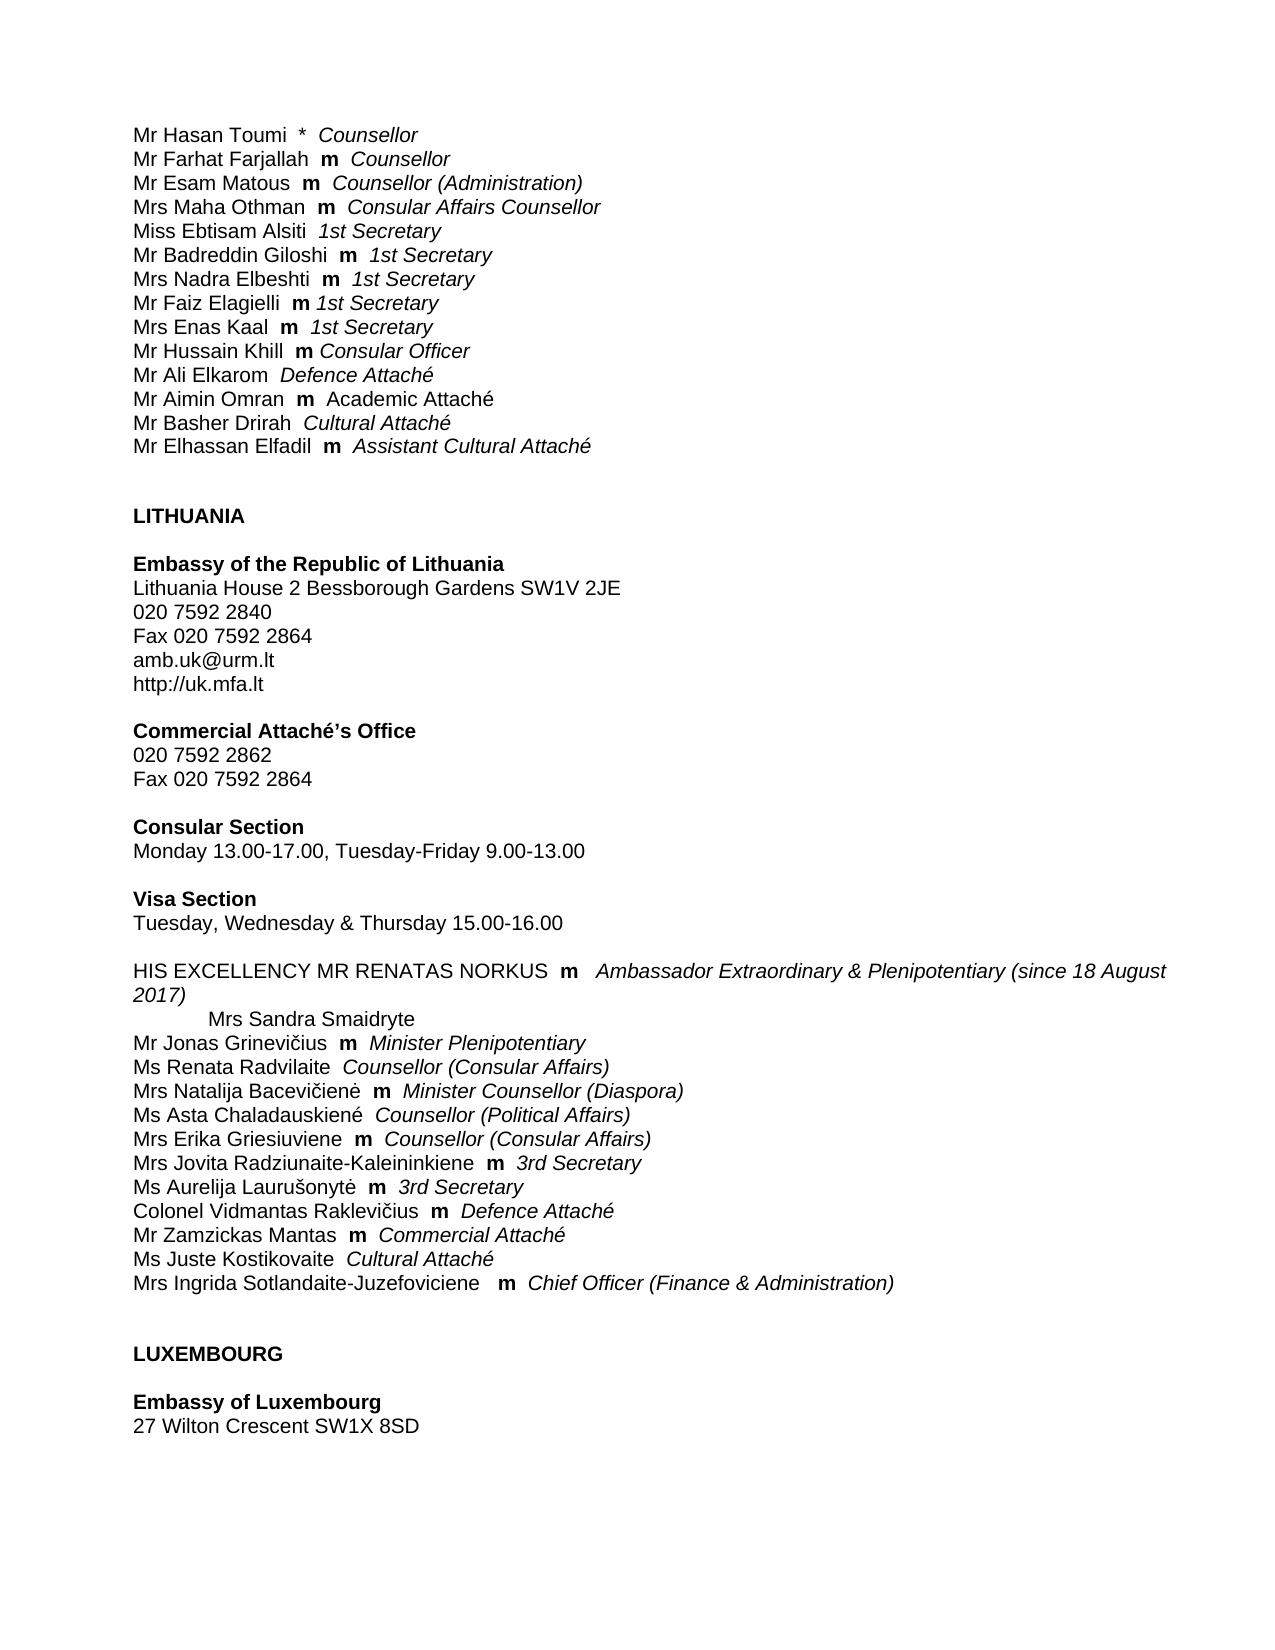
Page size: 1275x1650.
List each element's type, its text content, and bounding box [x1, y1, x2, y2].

text Ms Juste Kostikovaite Cultural Attaché [133, 1246, 1181, 1270]
text Mr Elhassan Elfadil m Assistant Cultural Attaché [133, 434, 1181, 458]
text Consular Section [133, 815, 1181, 839]
text Mrs Ingrida Sotlandaite-Juzefoviciene m Chief Officer (Finance & Administration) [133, 1270, 1181, 1294]
text Commercial Attaché’s Office [133, 719, 1181, 743]
text HIS EXCELLENCY MR RENATAS NORKUS m Ambassador Extraordinary & Plenipotentiary (since 18 August 2017) [133, 959, 1181, 1007]
text Fax 020 7592 2864 [133, 767, 1181, 791]
text Mr Basher Drirah Cultural Attaché [133, 410, 1181, 434]
text Mr Badreddin Giloshi m 1st Secretary [133, 243, 1181, 267]
text Ms Aurelija Laurušonytė m 3rd Secretary [133, 1174, 1181, 1198]
text Mr Hasan Toumi * Counsellor [133, 123, 1181, 147]
text Mrs Sandra Smaidryte [133, 1007, 1181, 1031]
text Mr Aimin Omran m Academic Attaché [133, 386, 1181, 410]
text Mr Hussain Khill m Consular Officer [133, 338, 1181, 362]
text Mr Faiz Elagielli m 1st Secretary [133, 291, 1181, 314]
text Mr Jonas Grinevičius m Minister Plenipotentiary [133, 1031, 1181, 1055]
text Mrs Nadra Elbeshti m 1st Secretary [133, 267, 1181, 291]
text Mrs Maha Othman m Consular Affairs Counsellor [133, 195, 1181, 219]
text Lithuania House 2 Bessborough Gardens SW1V 2JE [133, 576, 1181, 599]
text Mr Zamzickas Mantas m Commercial Attaché [133, 1222, 1181, 1246]
text Embassy of Luxembourg [133, 1390, 1181, 1414]
text Mr Ali Elkarom Defence Attaché [133, 362, 1181, 386]
text 020 7592 2840 [133, 599, 1181, 623]
text Mrs Jovita Radziunaite-Kaleininkiene m 3rd Secretary [133, 1151, 1181, 1174]
text Miss Ebtisam Alsiti 1st Secretary [133, 219, 1181, 243]
text Ms Asta Chaladauskiené Counsellor (Political Affairs) [133, 1103, 1181, 1127]
text Mr Farhat Farjallah m Counsellor [133, 147, 1181, 171]
text Mr Esam Matous m Counsellor (Administration) [133, 171, 1181, 195]
text 020 7592 2862 [133, 743, 1181, 767]
text Embassy of the Republic of Lithuania [133, 552, 1181, 576]
text Mrs Erika Griesiuviene m Counsellor (Consular Affairs) [133, 1127, 1181, 1151]
text 27 Wilton Crescent SW1X 8SD [133, 1414, 1181, 1438]
text LUXEMBOURG [133, 1342, 1181, 1366]
text Mrs Enas Kaal m 1st Secretary [133, 314, 1181, 338]
text amb.uk@urm.lt [133, 647, 1181, 671]
text Mrs Natalija Bacevičienė m Minister Counsellor (Diaspora) [133, 1079, 1181, 1103]
text http://uk.mfa.lt [133, 671, 1181, 695]
text Tuesday, Wednesday & Thursday 15.00-16.00 [133, 911, 1181, 935]
subtitle LITHUANIA [133, 504, 1181, 528]
text Ms Renata Radvilaite Counsellor (Consular Affairs) [133, 1055, 1181, 1079]
text Fax 020 7592 2864 [133, 623, 1181, 647]
text Colonel Vidmantas Raklevičius m Defence Attaché [133, 1198, 1181, 1222]
text Visa Section [133, 887, 1181, 911]
text Monday 13.00-17.00, Tuesday-Friday 9.00-13.00 [133, 839, 1181, 863]
